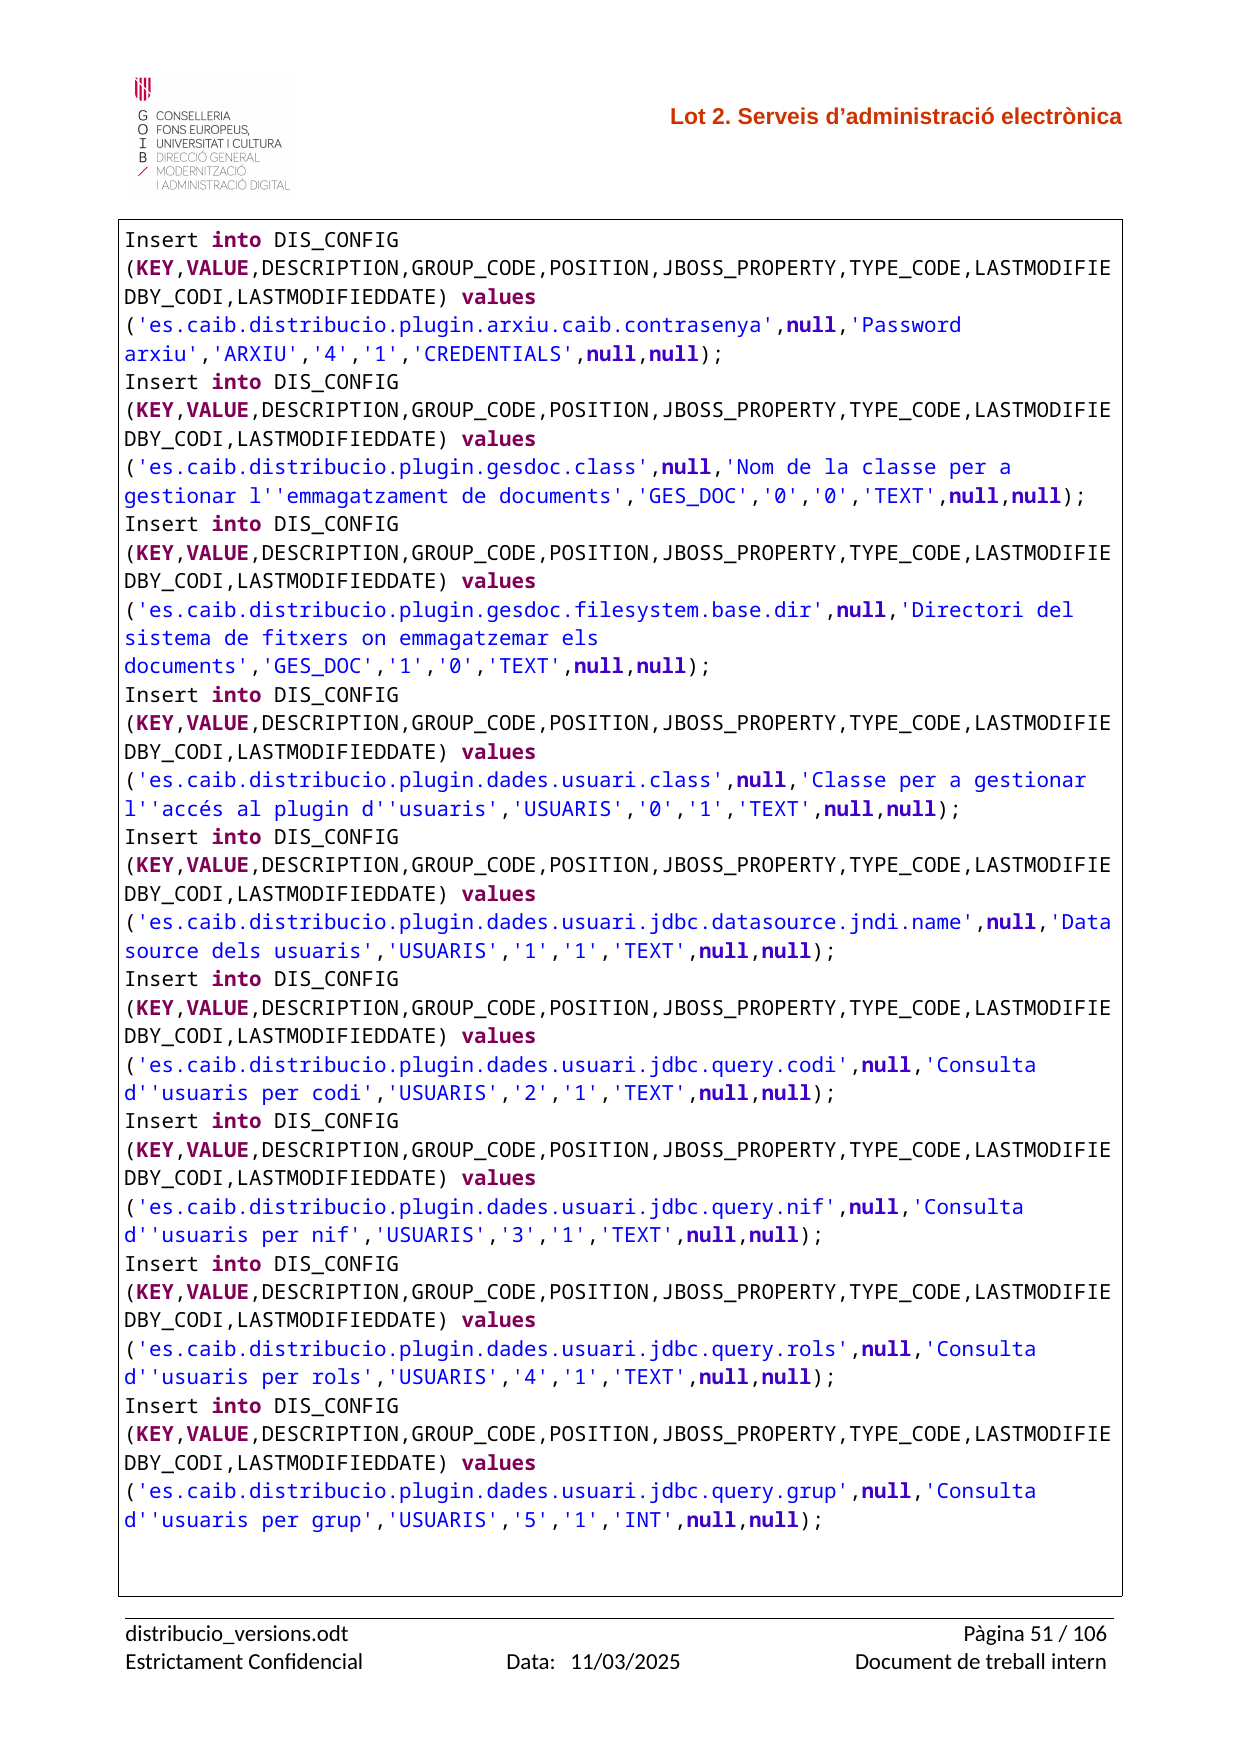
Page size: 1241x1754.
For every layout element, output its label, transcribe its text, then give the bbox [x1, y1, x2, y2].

table_header Insert into DIS_CONFIG (KEY,VALUE,DESCRIPTION,GROUP_CODE,POSITION,JBOSS_PROPERTY,TYPE_CODE,LASTMODIFIEDBY_CODI,LASTMODIFIEDDATE) values ('es.caib.distribucio.plugin.arxiu.caib.contrasenya',null,'Password arxiu','ARXIU','4','1','CREDENTIALS',null,null); Insert into DIS_CONFIG (KEY,VALUE,DESCRIPTION,GROUP_CODE,POSITION,JBOSS_PROPERTY,TYPE_CODE,LASTMODIFIEDBY_CODI,LASTMODIFIEDDATE) values ('es.caib.distribucio.plugin.gesdoc.class',null,'Nom de la classe per a gestionar l''emmagatzament de documents','GES_DOC','0','0','TEXT',null,null); Insert into DIS_CONFIG (KEY,VALUE,DESCRIPTION,GROUP_CODE,POSITION,JBOSS_PROPERTY,TYPE_CODE,LASTMODIFIEDBY_CODI,LASTMODIFIEDDATE) values ('es.caib.distribucio.plugin.gesdoc.filesystem.base.dir',null,'Directori del sistema de fitxers on emmagatzemar els documents','GES_DOC','1','0','TEXT',null,null); Insert into DIS_CONFIG (KEY,VALUE,DESCRIPTION,GROUP_CODE,POSITION,JBOSS_PROPERTY,TYPE_CODE,LASTMODIFIEDBY_CODI,LASTMODIFIEDDATE) values ('es.caib.distribucio.plugin.dades.usuari.class',null,'Classe per a gestionar l''accés al plugin d''usuaris','USUARIS','0','1','TEXT',null,null); Insert into DIS_CONFIG (KEY,VALUE,DESCRIPTION,GROUP_CODE,POSITION,JBOSS_PROPERTY,TYPE_CODE,LASTMODIFIEDBY_CODI,LASTMODIFIEDDATE) values ('es.caib.distribucio.plugin.dades.usuari.jdbc.datasource.jndi.name',null,'Datasource dels usuaris','USUARIS','1','1','TEXT',null,null); Insert into DIS_CONFIG (KEY,VALUE,DESCRIPTION,GROUP_CODE,POSITION,JBOSS_PROPERTY,TYPE_CODE,LASTMODIFIEDBY_CODI,LASTMODIFIEDDATE) values ('es.caib.distribucio.plugin.dades.usuari.jdbc.query.codi',null,'Consulta d''usuaris per codi','USUARIS','2','1','TEXT',null,null); Insert into DIS_CONFIG (KEY,VALUE,DESCRIPTION,GROUP_CODE,POSITION,JBOSS_PROPERTY,TYPE_CODE,LASTMODIFIEDBY_CODI,LASTMODIFIEDDATE) values ('es.caib.distribucio.plugin.dades.usuari.jdbc.query.nif',null,'Consulta d''usuaris per nif','USUARIS','3','1','TEXT',null,null); Insert into DIS_CONFIG (KEY,VALUE,DESCRIPTION,GROUP_CODE,POSITION,JBOSS_PROPERTY,TYPE_CODE,LASTMODIFIEDBY_CODI,LASTMODIFIEDDATE) values ('es.caib.distribucio.plugin.dades.usuari.jdbc.query.rols',null,'Consulta d''usuaris per rols','USUARIS','4','1','TEXT',null,null); Insert into DIS_CONFIG (KEY,VALUE,DESCRIPTION,GROUP_CODE,POSITION,JBOSS_PROPERTY,TYPE_CODE,LASTMODIFIEDBY_CODI,LASTMODIFIEDDATE) values ('es.caib.distribucio.plugin.dades.usuari.jdbc.query.grup',null,'Consulta d''usuaris per grup','USUARIS','5','1','INT',null,null); [119, 220, 1122, 1596]
picture [126, 70, 299, 197]
